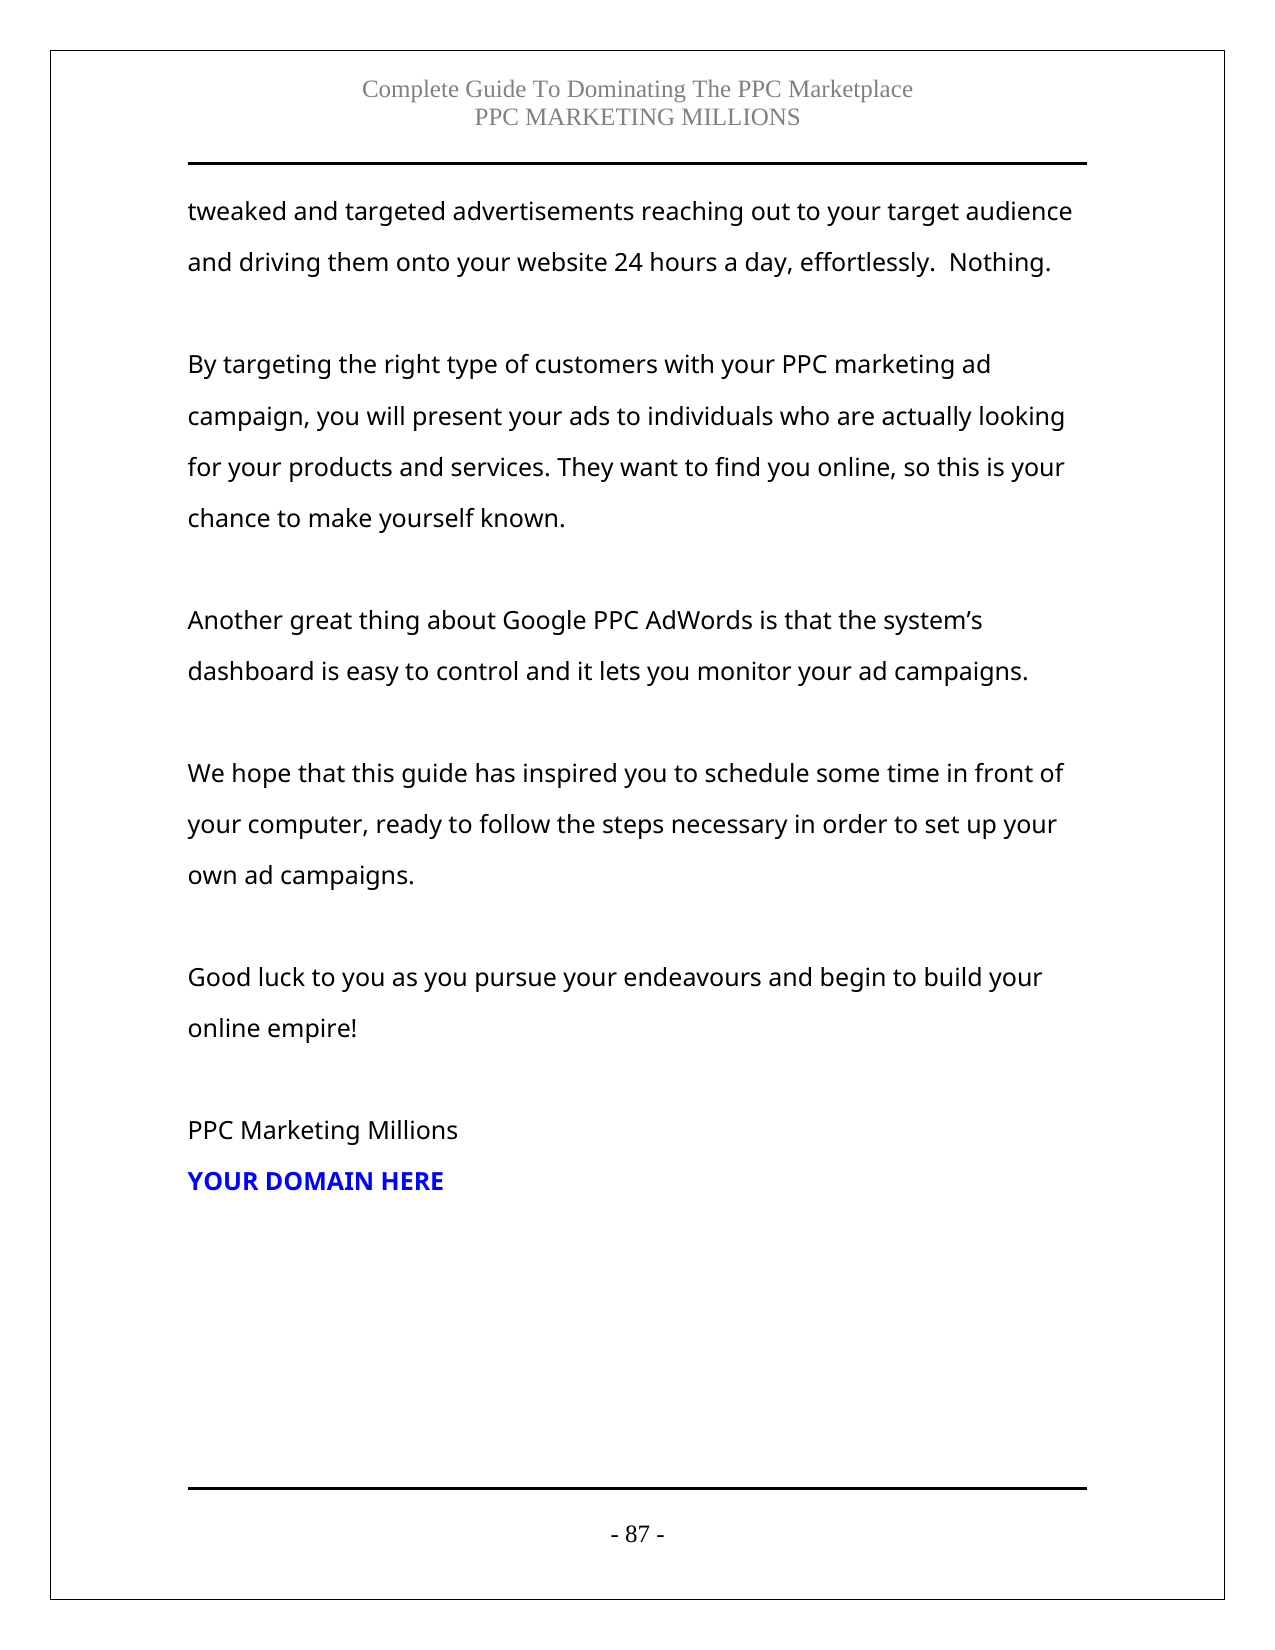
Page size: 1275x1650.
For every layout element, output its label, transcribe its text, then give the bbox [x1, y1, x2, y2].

text Good luck to you as you pursue your endeavours and begin to build your online empire! PPC Marketing Millions [187, 959, 1087, 1147]
text By targeting the right type of customers with your PPC marketing ad campaign, you will present your ads to individuals who are actually looking for your products and services. They want to find you online, so this is your chance to make yourself known. [187, 347, 1087, 534]
text We hope that this guide has inspired you to schedule some time in front of your computer, ready to follow the steps necessary in order to set up your own ad campaigns. [187, 755, 1087, 892]
text YOUR DOMAIN HERE [187, 1164, 1087, 1198]
text Another great thing about Google PPC AdWords is that the system’s dashboard is easy to control and it lets you monitor your ad campaigns. [187, 602, 1087, 687]
text tweaked and targeted advertisements reaching out to your target audience and driving them onto your website 24 hours a day, effortlessly. Nothing. [187, 194, 1087, 279]
